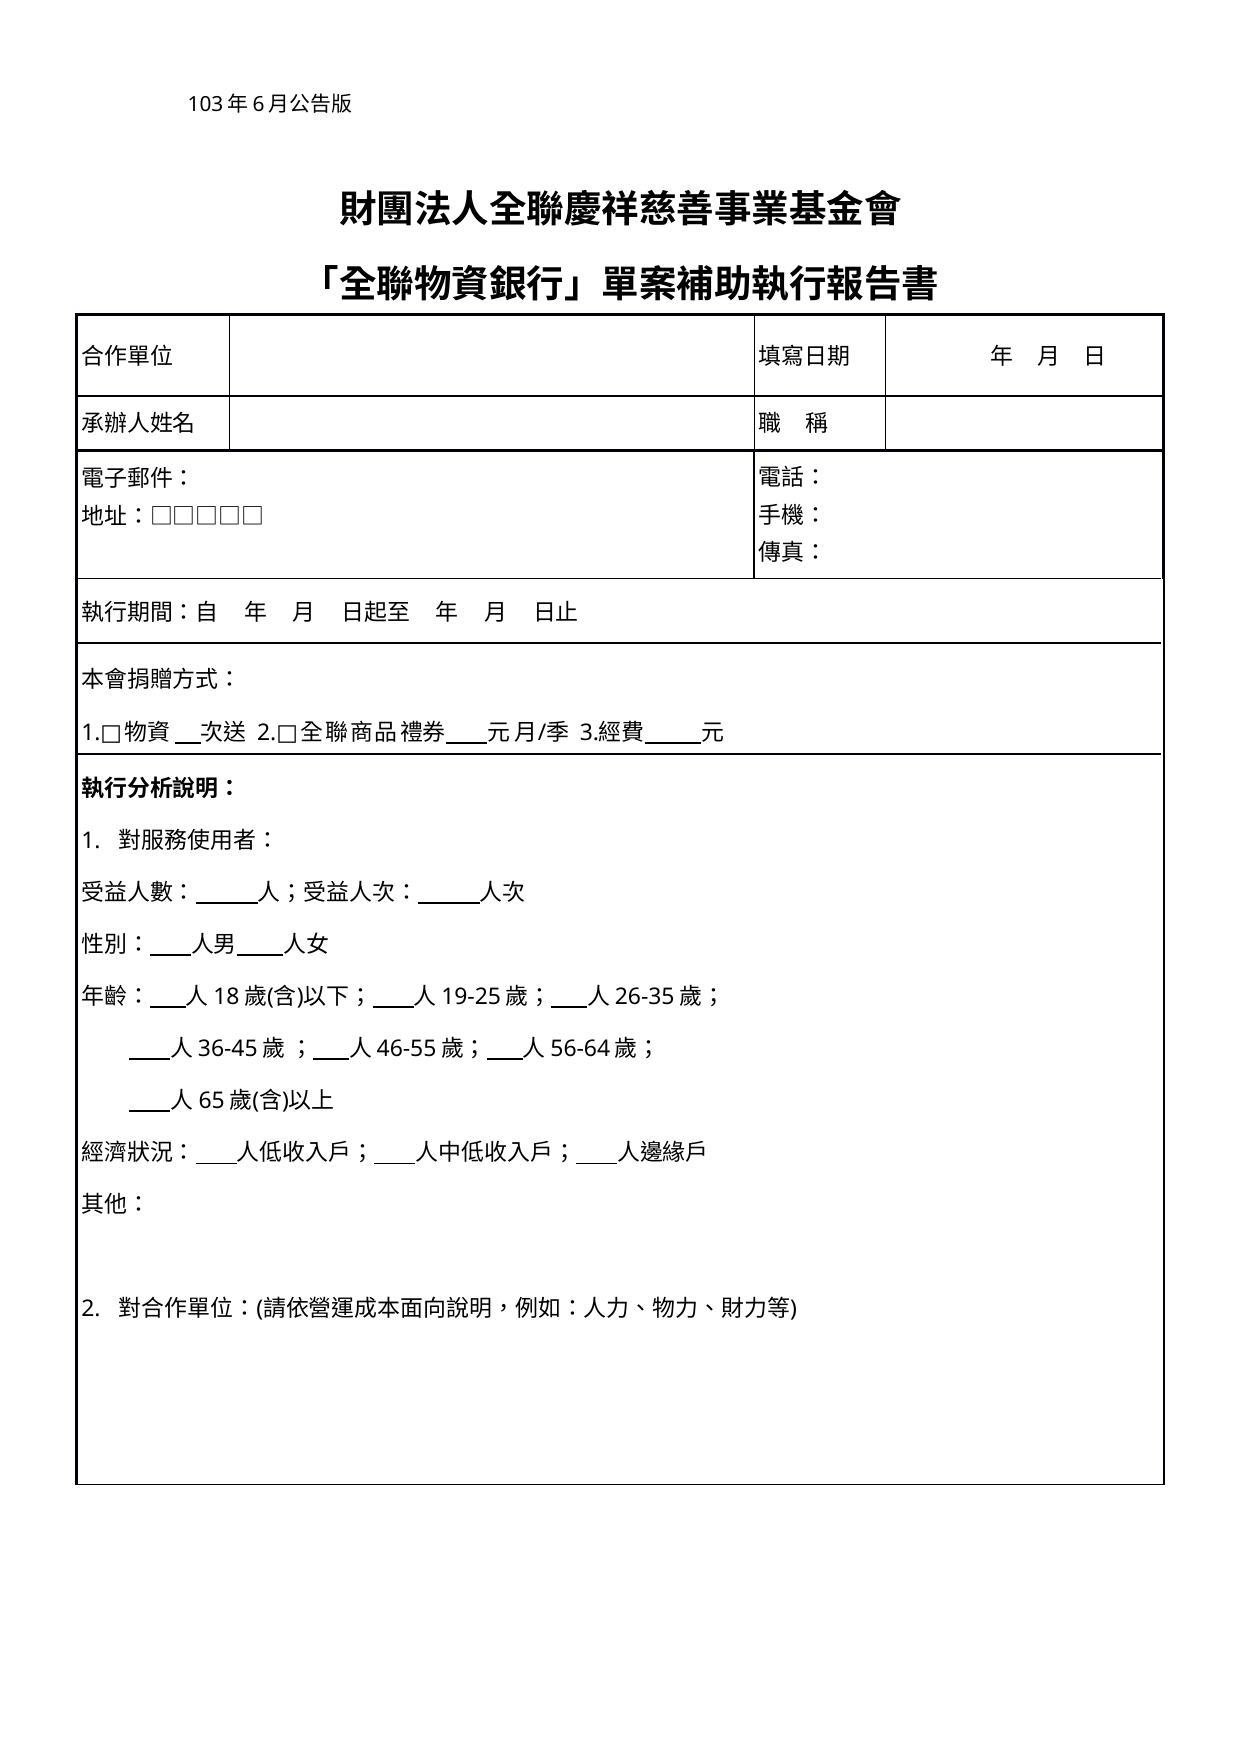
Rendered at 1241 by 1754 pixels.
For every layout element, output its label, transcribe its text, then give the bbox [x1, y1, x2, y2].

table_cell 職 稱 [755, 397, 885, 449]
table_cell 承辦人姓名 [78, 397, 229, 449]
table_header 年 月 日 [886, 316, 1162, 395]
text 「全聯物資銀行」單案補助執行報告書 [187, 237, 1053, 312]
table_header [230, 316, 754, 395]
table_cell [886, 397, 1162, 449]
table_cell 執行期間：自 年 月 日起至 年 月 日止 [78, 578, 1163, 642]
table_cell 電話： 手機： 傳真： [755, 452, 1162, 578]
table_cell [230, 397, 754, 449]
table_cell 本會捐贈方式： 1.□物資 次送 2.□全聯商品禮券 元 月/季 3.經費 元 [78, 642, 1163, 753]
table_cell 執行分析說明： 對服務使用者： 受益人數： 人；受益人次： 人次 性別： 人男 人女 年齡： 人18歲(含)以下； 人19-25歲； 人26-35歲； 人36-45歲 ； 人46-55歲； 人56-64歲； 人 65歲(含)以上 經濟狀況： 人低收入戶； 人中低收入戶； 人邊緣戶 其他： 對合作單位：(請依營運成本面向說明，例如：人力、物力、財力等) [78, 753, 1163, 1483]
table_cell 電子郵件： 地址：□□□□□ [78, 452, 753, 578]
text 財團法人全聯慶祥慈善事業基金會 [187, 162, 1053, 237]
table_header 填寫日期 [755, 316, 885, 395]
table_header 合作單位 [78, 316, 229, 395]
